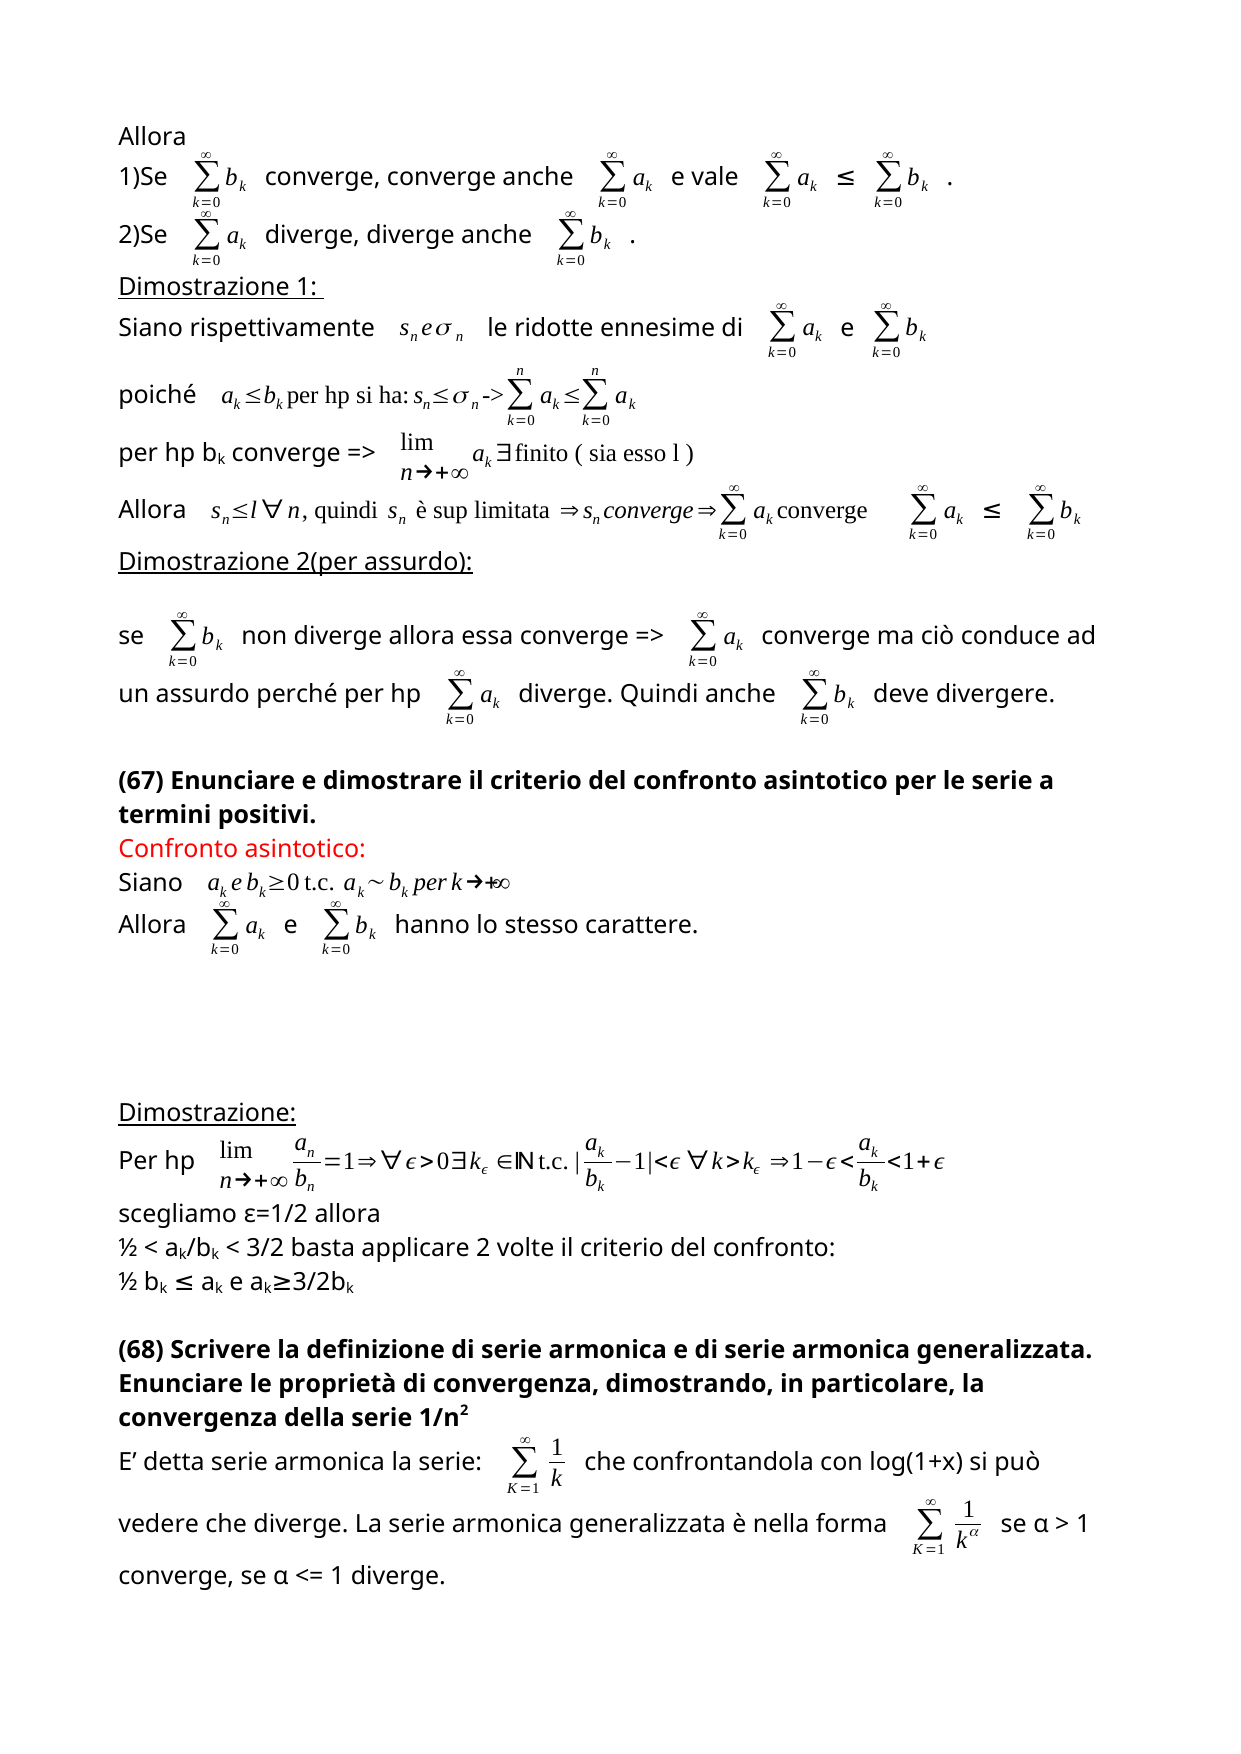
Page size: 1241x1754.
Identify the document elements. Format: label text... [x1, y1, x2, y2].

text 2)Se diverge, diverge anche . [118, 211, 1122, 269]
text Allora [118, 118, 1122, 152]
text Siano [118, 864, 1122, 900]
text Confronto asintotico: [118, 830, 1122, 864]
text Dimostrazione 1: [118, 269, 1122, 303]
text ½ < ak/bk < 3/2 basta applicare 2 volte il criterio del confronto: [118, 1229, 1122, 1263]
text per hp bk converge => [118, 428, 1122, 485]
text Dimostrazione: [118, 1095, 1122, 1129]
text (68) Scrivere la definizione di serie armonica e di serie armonica generalizzata. Enunciare le proprietà di convergenza, dimostrando, in particolare, la convergenza della serie 1/n2 [118, 1332, 1122, 1434]
text 1)Se converge, converge anche e vale ≤. [118, 152, 1122, 211]
text Allora ≤ [118, 485, 1122, 543]
text scegliamo ɛ=1/2 allora [118, 1195, 1122, 1229]
text Allora e hanno lo stesso carattere. [118, 900, 1122, 959]
text E’ detta serie armonica la serie: che confrontandola con log(1+x) si può vedere che diverge. La serie armonica generalizzata è nella forma se α > 1 converge, se α <= 1 diverge. [118, 1434, 1122, 1592]
text se non diverge allora essa converge => converge ma ciò conduce ad un assurdo perché per hp diverge. Quindi anche deve divergere. [118, 612, 1122, 728]
text Per hp [118, 1129, 1122, 1195]
text poiché [118, 361, 1122, 428]
text ½ bk ≤ ak e ak≥3/2bk [118, 1263, 1122, 1297]
text (67) Enunciare e dimostrare il criterio del confronto asintotico per le serie a termini positivi. [118, 762, 1122, 830]
text Dimostrazione 2(per assurdo): [118, 543, 1122, 577]
text Siano rispettivamente le ridotte ennesime di e [118, 303, 1122, 361]
